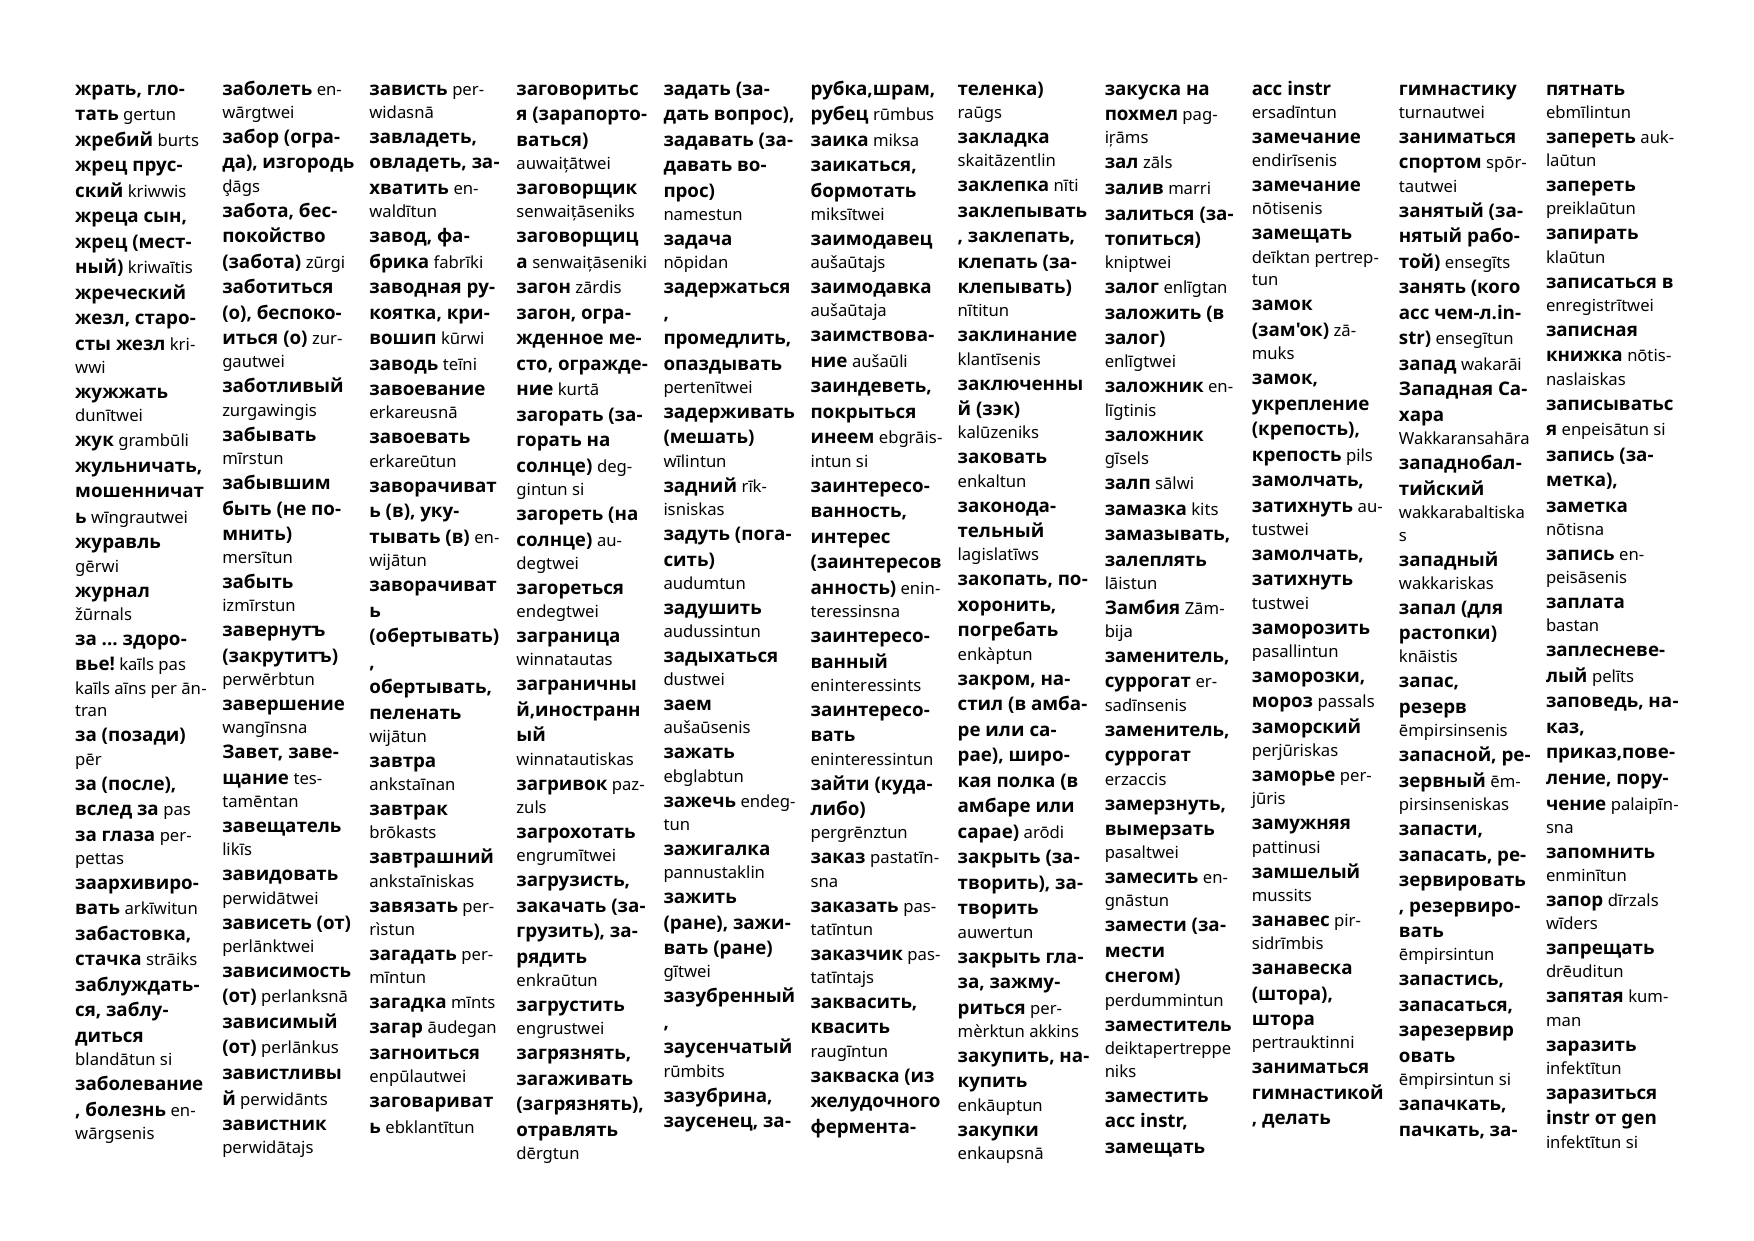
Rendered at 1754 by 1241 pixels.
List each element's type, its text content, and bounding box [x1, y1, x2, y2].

text замшелый mussits [1252, 858, 1384, 906]
text замолчать, затихнуть tust­wei [1252, 540, 1384, 614]
text зазубренный, заусенчатый rūmbits [663, 983, 795, 1082]
text забыть izmīrstun [222, 568, 354, 617]
text заложник gīsels [1104, 421, 1237, 469]
text задний rīk­isniskas [663, 472, 795, 520]
text завтрак brōkasts [369, 795, 501, 844]
text завистник per­widātajs [222, 1110, 354, 1158]
text заграница winnatautas [516, 622, 648, 671]
text записаться в enregistrītwei [1546, 268, 1678, 316]
text зависимый (от) perlānkus [222, 1008, 354, 1059]
text завидовать perwidātwei [222, 861, 354, 909]
text зависимость (от) perlanksnā [222, 957, 354, 1008]
text западнобал­тийский wakkarabaltiskas [1399, 449, 1531, 546]
text за (позади) pēr [75, 722, 207, 770]
text заворачивать (в), уку-тывать (в) en­wijātun [369, 472, 501, 571]
text заповедь, на­каз, приказ,пове­ление, пору­чение palaipīn­sna [1546, 688, 1678, 838]
text запись en­peisāsenis [1546, 540, 1678, 588]
text запятая kum­man [1546, 983, 1678, 1031]
text заболевание, болезнь en­wārgsenis [75, 1071, 207, 1144]
text замазка kits [1104, 495, 1237, 520]
text заплесневе­лый pelīts [1546, 637, 1678, 688]
text заимствова­ние aušaūli [810, 322, 942, 373]
text завоевание erkareusnā [369, 376, 501, 424]
text запад wakarāi [1399, 350, 1531, 376]
text запачкать, пачкать, за­ [1399, 1090, 1531, 1141]
text занятый (за­нятый рабо­той) ensegīts [1399, 197, 1531, 273]
text забывшим быть (не по­мнить) mersītun [222, 469, 354, 568]
text заморозить pasallintun [1252, 614, 1384, 662]
text залиться (за­топиться) kniptwei [1104, 200, 1237, 273]
text заплата bastan [1546, 588, 1678, 637]
text западный wakkariskas [1399, 546, 1531, 594]
text жрец прус­ский kriwwis [75, 152, 207, 203]
text замазывать, залеплять lāis­tun [1104, 520, 1237, 594]
text заказчик pas­tatīntajs [810, 940, 942, 988]
text завернутъ (закрутитъ) perwērbtun [222, 617, 354, 691]
text Замбия Zām­bija [1104, 594, 1237, 642]
text заменитель, суррогат erzac­cis [1104, 716, 1237, 790]
text заморозки, мороз passals [1252, 662, 1384, 713]
text жребий burts [75, 126, 207, 152]
text запереть auk­laūtun [1546, 123, 1678, 171]
text замесить en­gnāstun [1104, 863, 1237, 912]
text заговаривать ebklantītun [369, 1088, 501, 1139]
text заковать enkaltun [957, 444, 1089, 492]
text загон, огра­жденное ме­сто, огражде­ние kurtā [516, 299, 648, 401]
text забывать mīrstun [222, 421, 354, 469]
text залог enlīgtan [1104, 273, 1237, 299]
text запасной, ре­зервный ēm­pirsinseniskas [1399, 742, 1531, 815]
text заимодавка aušaūtaja [810, 273, 942, 322]
text заграничный,иностранный winnatautiskas [516, 671, 648, 770]
text заразиться instr от gen in­fektītun si [1546, 1079, 1678, 1153]
text завистливый perwidānts [222, 1059, 354, 1110]
text записываться enpeisātun si [1546, 390, 1678, 441]
text заимодавец aušaūtajs [810, 225, 942, 273]
text запас, резерв ēmpirsinsenis [1399, 668, 1531, 742]
text задерживать (мешать) wīlin­tun [663, 398, 795, 472]
text заботиться (о), беспоко-иться (о) zur­gautwei [222, 273, 354, 373]
text запись (за­метка), замет­ка nōtisna [1546, 441, 1678, 540]
text загрустить en­grustwei [516, 991, 648, 1039]
text завтра ankstaī­nan [369, 747, 501, 795]
text замести (за­мести снегом) perdummintun [1104, 912, 1237, 1011]
text загореться en­degtwei [516, 574, 648, 622]
text заболеть en­wārgtwei [222, 75, 354, 123]
text замок (зам'ок) zā­muks [1252, 291, 1384, 364]
text Западная Са­хара Wakkaransahāra [1399, 376, 1531, 449]
text заключенный (зэк) kalūzeniks [957, 370, 1089, 444]
text задать (за­дать вопрос), задавать (за­давать во­прос) namestun [663, 75, 795, 225]
text зал zāls [1104, 149, 1237, 174]
text зажигалка pannustaklin [663, 835, 795, 883]
text законода­тельный lagis­latīws [957, 492, 1089, 566]
text Завет, заве­щание tes­tamēntan [222, 739, 354, 812]
text жреческий жезл, старо­сты жезл kri­wwi [75, 279, 207, 378]
text жрать, гло­тать gertun [75, 75, 207, 126]
text завязать per­rìstun [369, 892, 501, 940]
text зажать ebglab­tun [663, 739, 795, 787]
text замерзнуть, вымерзать pasaltwei [1104, 790, 1237, 863]
text закопать, по­хоронить, по­гребать enkàp­tun [957, 566, 1089, 665]
text завершение wangīnsna [222, 691, 354, 739]
text замечание nō­tisenis [1252, 171, 1384, 220]
text заботливый zurgawingis [222, 373, 354, 421]
text замечание endirīsenis [1252, 123, 1384, 171]
text завод, фа­брика fabrīki [369, 222, 501, 273]
text забор (огра­да), изгородь ḑāgs [222, 123, 354, 197]
text заказ pastatīn­sna [810, 844, 942, 892]
text заразить infek­tītun [1546, 1031, 1678, 1079]
text заложник en­līgtinis [1104, 373, 1237, 421]
text за ... здоро­вье! kaīls pas kaīls aīns per ān­tran [75, 625, 207, 722]
text закупить, на­купить enkāup­tun [957, 1042, 1089, 1116]
text заложить (в залог) enlīgtwei [1104, 299, 1237, 373]
text задержаться, промедлить, опаздывать pertenītwei [663, 273, 795, 398]
text за глаза per­pettas [75, 821, 207, 869]
text закром, на­стил (в амба­ре или са­рае), широ­кая полка (в амбаре или сарае) arōdi [957, 665, 1089, 844]
text закваска (из желудочного фермента­ [810, 1062, 942, 1139]
text забота, бес­покойство (забота) zūrgi [222, 197, 354, 273]
text заговориться (зарапорто­ваться) auwaițātwei [516, 75, 648, 174]
text задача nōpidan [663, 225, 795, 273]
text жук grambūli [75, 427, 207, 452]
text закрыть гла­за, зажму­риться per­mèrktun akkins [957, 943, 1089, 1042]
text заговорщица senwaițāseniki [516, 222, 648, 273]
text замок, укреп­ление (кре­пость), кре­пость pils [1252, 364, 1384, 466]
text занавеска (штора), што­ра pertrauktinni [1252, 954, 1384, 1054]
text запастись, запасаться, зарезервиро­вать ēmpirsintun si [1399, 966, 1531, 1090]
text замужняя pat­tinusi [1252, 810, 1384, 858]
text закладка skaitāzentlin [957, 123, 1089, 171]
text заблуждать­ся, заблу­диться blandā­tun si [75, 971, 207, 1071]
text зазубрина, заусенец, за­ [663, 1082, 795, 1133]
text запирать klaū­tun [1546, 220, 1678, 268]
text acc instr ersadīntun [1252, 75, 1384, 123]
text загадать per­mīntun [369, 940, 501, 988]
text зажить (ране), зажи­вать (ране) gītwei [663, 883, 795, 983]
text задуть (пога­сить) audumtun [663, 520, 795, 594]
text закупки enkaupsnā [957, 1116, 1089, 1164]
text теленка) raūgs [957, 75, 1089, 123]
text зависеть (от) perlānktwei [222, 909, 354, 957]
text загадка mīnts [369, 988, 501, 1014]
text пятнать ebmīlintun [1546, 75, 1678, 123]
text заменитель, суррогат er­sadīnsenis [1104, 642, 1237, 716]
text заклепывать, заклепать, клепать (за­клепывать) nītitun [957, 197, 1089, 322]
text гимна­стику turnautwei [1399, 75, 1531, 123]
text записная книжка nōtis­naslaiskas [1546, 316, 1678, 390]
text заклинание klantīsenis [957, 322, 1089, 370]
text загрузисть, закачать (за­грузить), за­рядить enkraū­tun [516, 866, 648, 991]
text заквасить, квасить raugīn­tun [810, 988, 942, 1062]
text заархивиро­вать arkīwitun [75, 869, 207, 920]
text журнал žūrnals [75, 577, 207, 625]
text залп sālwi [1104, 469, 1237, 495]
text забастовка, стачка strāiks [75, 920, 207, 971]
text запор dīrzals wīders [1546, 886, 1678, 934]
text заика miksa [810, 126, 942, 152]
text загрохотать engrumītwei [516, 818, 648, 866]
text запрещать drēuditun [1546, 934, 1678, 983]
text запереть preik­laūtun [1546, 171, 1678, 220]
text заказать pas­tatīntun [810, 892, 942, 940]
text заем aušaūsenis [663, 691, 795, 739]
text зажечь endeg­tun [663, 787, 795, 835]
text загривок paz­zuls [516, 770, 648, 818]
text завоевать erkareūtun [369, 424, 501, 472]
text заикаться, бормотать mik­sītwei [810, 152, 942, 225]
text запал (для растопки) knāistis [1399, 594, 1531, 668]
text задушить audussintun [663, 594, 795, 642]
text заговорщик senwaițāseniks [516, 174, 648, 222]
text замещать deīktan pertrep­tun [1252, 220, 1384, 291]
text зайти (куда-либо) pergrēnz­tun [810, 770, 942, 844]
text загореть (на солнце) au­degtwei [516, 500, 648, 574]
text задыхаться dustwei [663, 642, 795, 691]
text заинтересо­ванность, ин­терес (заинтересованн­ость) enin­teressinsna [810, 472, 942, 622]
text заниматься спортом spōr­tautwei [1399, 123, 1531, 197]
text завладеть, овладеть, за­хватить en­waldītun [369, 123, 501, 222]
text загар āudegan [369, 1014, 501, 1039]
text загон zārdis [516, 273, 648, 299]
text заводная ру­коятка, кри­вошип kūrwi [369, 273, 501, 350]
text завтрашний ankstaīniskas [369, 844, 501, 892]
text запасти, запасать, ре­зервировать, резервиро­вать ēmpirsintun [1399, 815, 1531, 966]
text заниматься гимнастикой, делать [1252, 1054, 1384, 1130]
text заинтересо­ванный eninter­essints [810, 622, 942, 696]
text жужжать dunītwei [75, 378, 207, 427]
text заморье per­jūris [1252, 761, 1384, 810]
text завещатель likīs [222, 812, 354, 861]
text заместить acc instr, заме­щать [1104, 1082, 1237, 1158]
text занавес pir­sidrīmbis [1252, 906, 1384, 954]
text залив marri [1104, 174, 1237, 200]
text журавль gērwi [75, 529, 207, 577]
text заклепка nīti [957, 171, 1089, 197]
text заместитель deiktapertreppeniks [1104, 1011, 1237, 1082]
text заинтересо­вать eninteress­intun [810, 696, 942, 770]
text зависть per­widasnā [369, 75, 501, 123]
text заворачивать (обертывать), обертывать,пеленать wijātun [369, 571, 501, 747]
text рубка,шрам, рубец rūmbus [810, 75, 942, 126]
text загрязнять, загаживать (загрязнять),отравлять dērgtun [516, 1039, 648, 1164]
text жреца сын, жрец (мест­ный) kriwaītis [75, 203, 207, 279]
text за (после), вслед за pas [75, 770, 207, 821]
text закрыть (за­творить), за­творить auwer­tun [957, 844, 1089, 943]
text заморский perjūriskas [1252, 713, 1384, 761]
text замолчать, затихнуть au­tustwei [1252, 466, 1384, 540]
text загноиться en­pūlautwei [369, 1039, 501, 1088]
text заиндеветь, покрыться инеем ebgrāis­intun si [810, 373, 942, 472]
text занять (кого acc чем-л.in­str) ensegītun [1399, 273, 1531, 350]
text закуска на похмел pag­iŗāms [1104, 75, 1237, 149]
text заводь teīni [369, 350, 501, 376]
text запомнить en­minītun [1546, 838, 1678, 886]
text загорать (за­горать на солнце) deg­gintun si [516, 401, 648, 500]
text жульничать, мошенничать wīngrautwei [75, 452, 207, 529]
